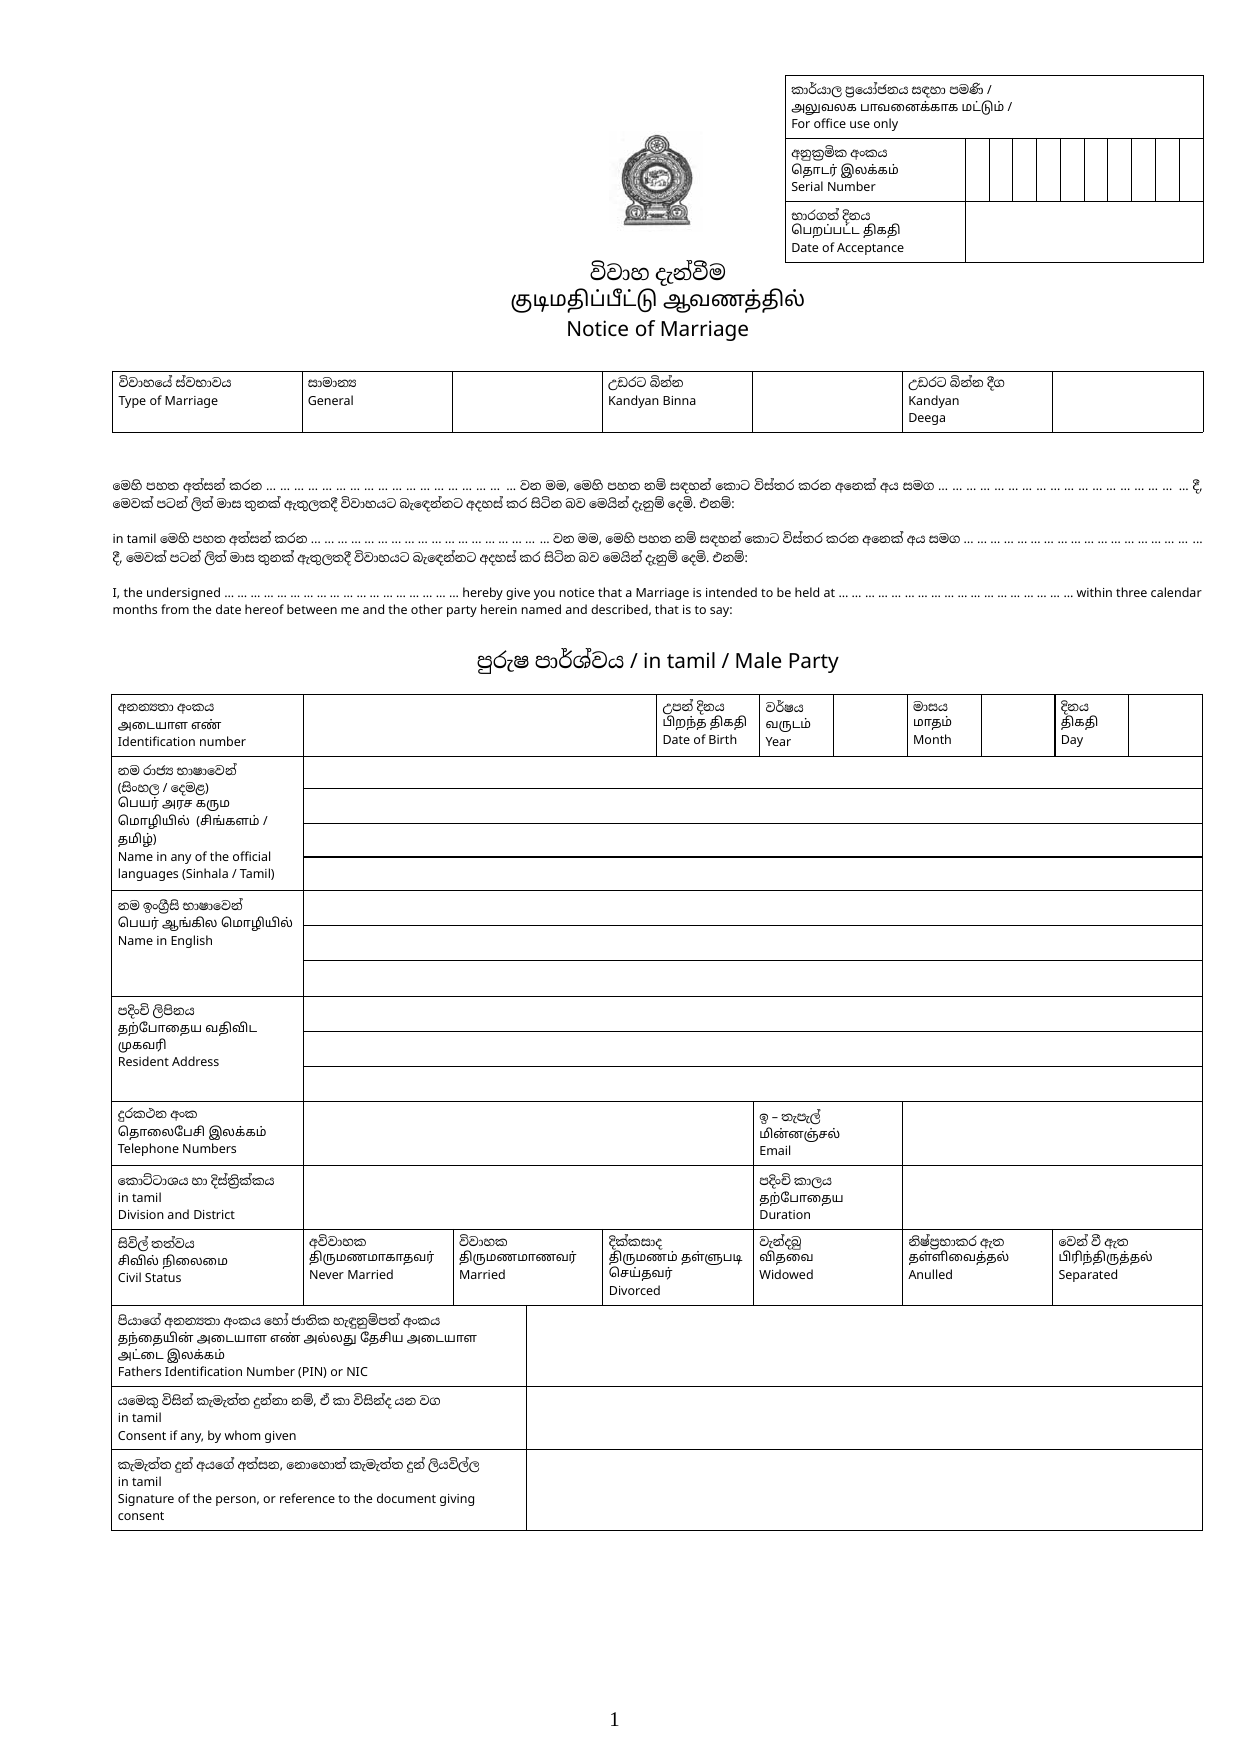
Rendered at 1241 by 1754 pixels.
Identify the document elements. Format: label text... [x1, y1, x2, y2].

table_cell [527, 1387, 1202, 1449]
table_header උපන් දිනය பிறந்த திகதி Date of Birth [657, 695, 759, 756]
table_cell [304, 1032, 1202, 1066]
table_cell අනුක්‍රමික අංකය தொடர் இலக்கம் Serial Number [786, 139, 965, 201]
table_header සාමාන්‍ය General [303, 372, 452, 432]
text குடிமதிப்பீட்டு ஆவணத்தில் [112, 288, 1203, 314]
table_cell [966, 139, 989, 201]
table_cell පදිංචි ලිපිනය தற்போதைய வதிவிட முகவரி Resident Address [112, 997, 303, 1101]
table_cell ඉ – තැපැල් மின்னஞ்சல் Email [754, 1102, 902, 1165]
table_cell [311, 166, 550, 201]
table_cell [304, 824, 1202, 856]
table_cell භාරගත් දිනය பெறப்பட்ட திகதி Date of Acceptance [786, 202, 965, 262]
table_cell කොට්ටාශය හා දිස්ත්‍රික්කය in tamil Division and District [112, 1166, 303, 1229]
table_cell [1180, 139, 1203, 201]
table_cell [550, 138, 609, 201]
table_cell [1061, 139, 1084, 201]
table_header [453, 372, 602, 432]
table_cell සිවිල් තත්වය சிவில் நிலைமை Civil Status [112, 1230, 303, 1305]
table_cell [113, 201, 311, 262]
table_header උඩරට බින්න Kandyan Binna [603, 372, 752, 432]
table_cell [304, 757, 1202, 787]
table_cell [550, 201, 785, 262]
text Notice of Marriage [112, 314, 1203, 342]
table_cell අවිවාහක திருமணமாகாதவர் Never Married [304, 1230, 453, 1305]
table_header [550, 75, 785, 138]
table_cell වැන්දබු விதவை Widowed [754, 1230, 902, 1305]
text I, the undersigned … … … … … … … … … … … … … … … … … … hereby give you notice that a Marriage is intended to be held at … … … … … … … … … … … … … … … … … … within three calendar months from the date hereof between me and the other party herein named and described, that is to say: [112, 584, 1203, 618]
table_cell [527, 1306, 1202, 1386]
text පුරුෂ පාර්ශ්වය / in tamil / Male Party [112, 646, 1203, 676]
table_cell නිෂ්ප්‍රභාකර ඇත தள்ளிவைத்தல் Anulled [903, 1230, 1052, 1305]
table_header වර්ෂය வருடம் Year [760, 695, 833, 756]
table_cell [1108, 139, 1131, 201]
table_header [753, 372, 902, 432]
table_cell [966, 202, 1203, 262]
table_cell [703, 138, 785, 201]
table_cell [1013, 139, 1036, 201]
table_cell නම ඉංග්‍රීසි භාෂාවෙන් பெயர் ஆங்கில மொழியில் Name in English [112, 891, 303, 996]
table_cell විවාහක திருமணமாணவர் Married [454, 1230, 602, 1305]
table_cell දික්කසාද திருமணம் தள்ளுபடி செய்தவர் Divorced [603, 1230, 753, 1305]
table_header අනන්‍යතා අංකය அடையாள எண் Identification number [112, 695, 303, 756]
text in tamil මෙහි පහත අත්සන් කරන … … … … … … … … … … … … … … … … … ... වන මම, මෙහි පහත නම් සඳහන් කොට විස්තර කරන අනෙක් අය සමග … … … … … … … … … … … … … … … … … ... දී, මෙවක් පටන් ලිත් මාස තුනක් ඇතුලතදී විවාහයට බැඳෙන්නට අදහස් කර සිටින බව මෙයින් දැනුම් දෙමි. එනම්: [112, 531, 1203, 567]
table_cell [304, 1166, 753, 1229]
table_cell [527, 1450, 1202, 1530]
table_cell [304, 1067, 1202, 1101]
table_header විවාහයේ ස්වභාවය Type of Marriage [113, 372, 302, 432]
picture [609, 131, 703, 232]
table_header [1053, 372, 1203, 432]
table_header උඩරට බින්න දීග Kandyan Deega [903, 372, 1052, 432]
table_cell පදිංචි කාලය தற்போதைய Duration [754, 1166, 902, 1229]
table_cell කැමැත්ත දුන් අයගේ අත්සන, නොහොත් කැමැත්ත දුන් ලියවිල්ල in tamil Signature of the person, or reference to the document giving consent [112, 1450, 526, 1530]
table_header [1129, 695, 1202, 756]
table_cell [311, 201, 550, 262]
table_cell දුරකථන අංක தொலைபேசி இலக்கம் Telephone Numbers [112, 1102, 303, 1165]
table_cell යමෙකු විසින් කැමැත්ත දුන්නා නම්, ඒ කා විසින්ද යන වග in tamil Consent if any, by whom given [112, 1387, 526, 1449]
table_cell [1132, 139, 1155, 201]
table_cell [990, 139, 1012, 201]
table_cell [304, 926, 1202, 960]
table_cell [311, 138, 550, 166]
table_cell [304, 1102, 753, 1165]
table_cell [304, 961, 1202, 996]
table_cell පියාගේ අනන්‍යතා අංකය හෝ ජාතික හැඳුනුම්පත් අංකය தந்தையின் அடையாள எண் அல்லது தேசிய அடையாள அட்டை இலக்கம் Fathers Identification Number (PIN) or NIC [112, 1306, 526, 1386]
table_header [834, 695, 907, 756]
table_cell [304, 789, 1202, 823]
table_cell [304, 858, 1202, 890]
table_header [304, 695, 656, 756]
text මෙහි පහත අත්සන් කරන … … … … … … … … … … … … … … … … … ... වන මම, මෙහි පහත නම් සඳහන් කොට විස්තර කරන අනෙක් අය සමග … … … … … … … … … … … … … … … … … ... දී, මෙවක් පටන් ලිත් මාස තුනක් ඇතුලතදී විවාහයට බැඳෙන්නට අදහස් කර සිටින බව මෙයින් දැනුම් දෙමි. එනම්: [112, 477, 1203, 513]
table_cell [903, 1102, 1202, 1165]
table_header [113, 75, 550, 138]
table_cell [1156, 139, 1179, 201]
table_cell [113, 138, 311, 201]
table_cell [903, 1166, 1202, 1229]
table_cell [1085, 139, 1107, 201]
table_cell [1037, 139, 1060, 201]
table_header [982, 695, 1054, 756]
table_cell [304, 997, 1202, 1031]
table_header මාසය மாதம் Month [908, 695, 981, 756]
table_header කාර්යාල ප්‍රයෝජනය සඳහා පමණි / அலுவலக பாவனைக்காக மட்டும் / For office use only [786, 76, 1203, 138]
table_cell වෙන් වී ඇත பிரிந்திருத்தல் Separated [1053, 1230, 1202, 1305]
table_header දිනය திகதி Day [1056, 695, 1128, 756]
table_cell නම රාජ්‍ය භාෂාවෙන් (සිංහල / දෙමළ) பெயர் அரச கரும மொழியில் (சிங்களம் / தமிழ்) Name in any of the official languages (Sinhala / Tamil) [112, 757, 303, 890]
text විවාහ දැන්වීම [112, 262, 1203, 288]
table_cell [304, 891, 1202, 925]
